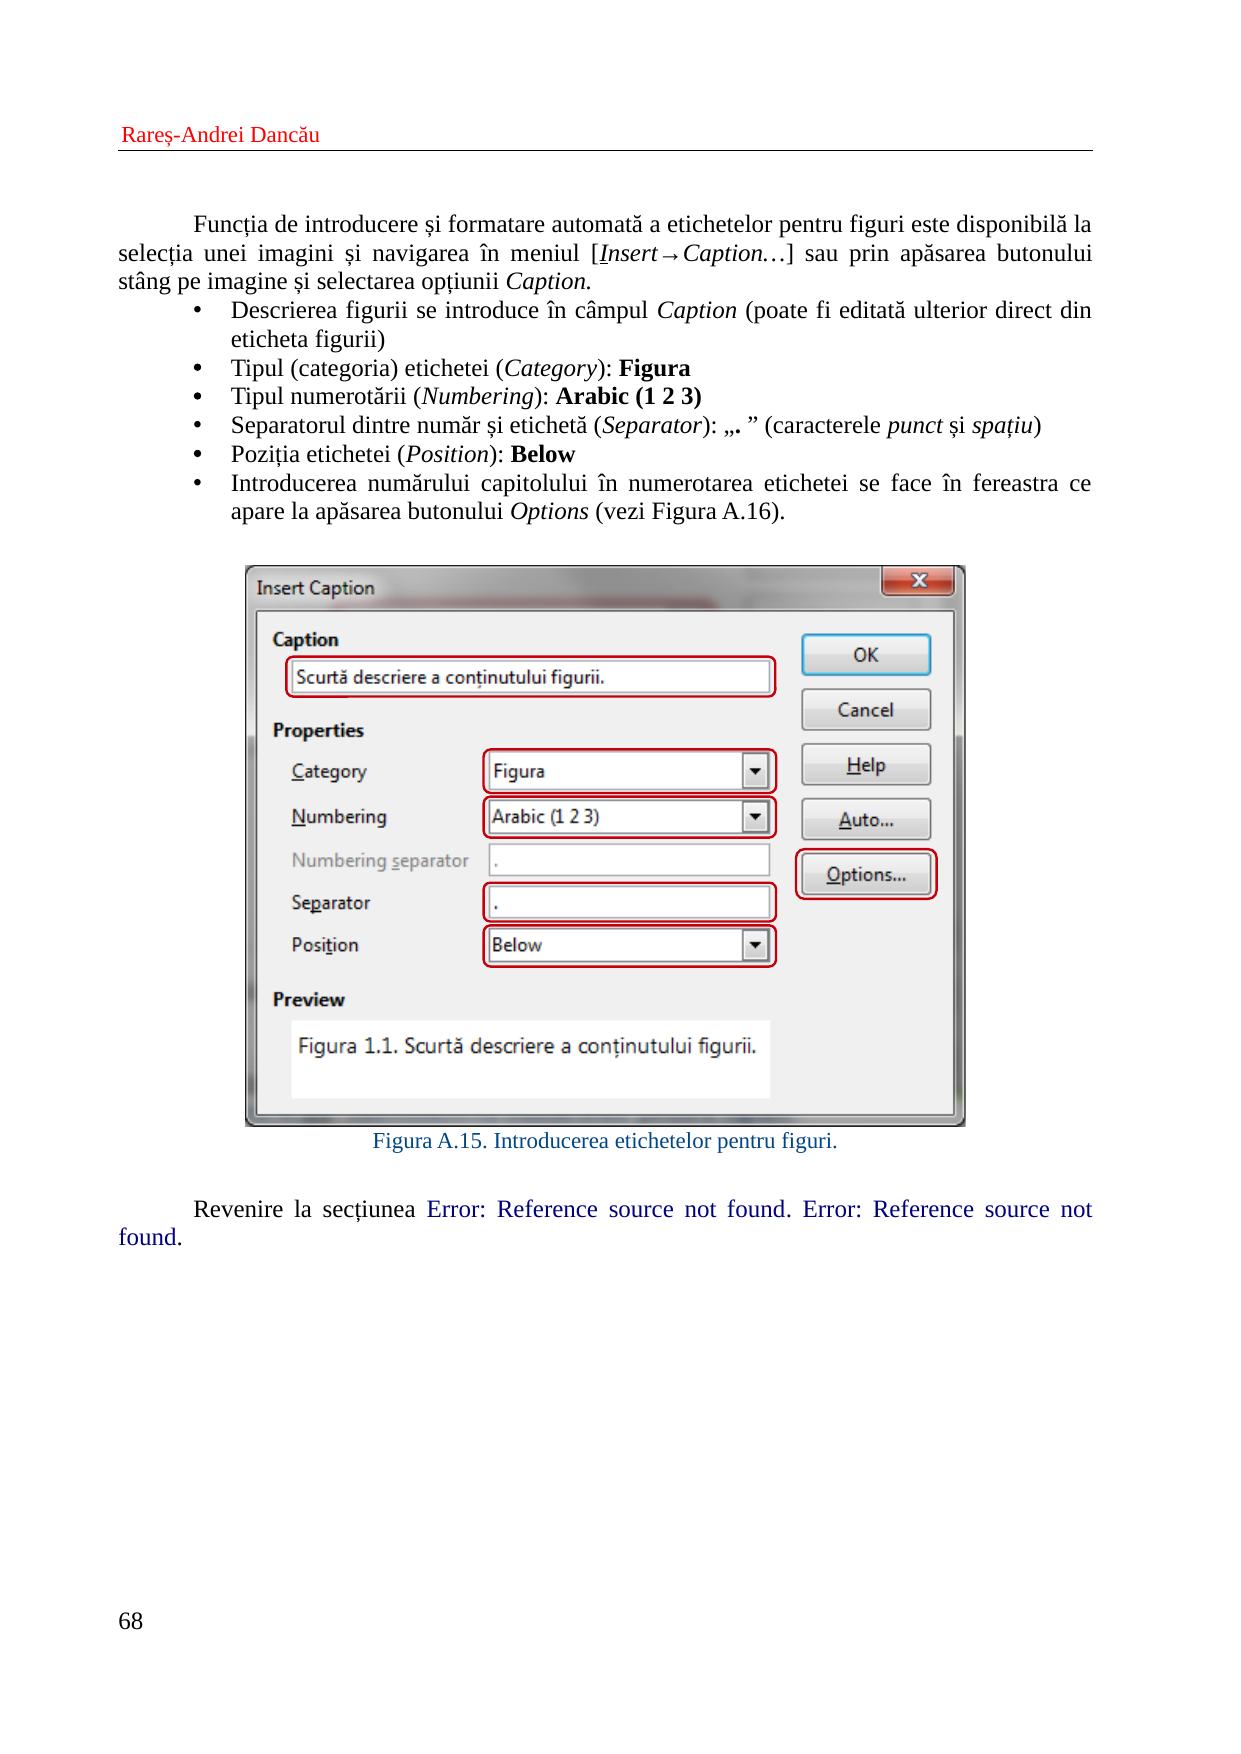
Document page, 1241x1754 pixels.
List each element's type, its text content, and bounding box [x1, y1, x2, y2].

list Introducerea numărului capitolului în numerotarea etichetei se face în fereastra ce apare la apăsarea butonului Options (vezi Figura A.16). [193, 468, 1093, 525]
list Tipul numerotării (Numbering): Arabic (1 2 3) [193, 381, 1093, 410]
list Poziția etichetei (Position): Below [193, 439, 1093, 468]
list Separatorul dintre număr și etichetă (Separator): „. ” (caracterele punct și spațiu) [193, 410, 1093, 439]
picture [245, 565, 966, 1127]
text Funcția de introducere și formatare automată a etichetelor pentru figuri este disponibilă la selecția unei imagini și navigarea în meniul [Insert→Caption…] sau prin apăsarea butonului stâng pe imagine și selectarea opțiunii Caption. [118, 209, 1093, 295]
list Descrierea figurii se introduce în câmpul Caption (poate fi editată ulterior direct din eticheta figurii) [193, 295, 1093, 353]
text Figura A.15. Introducerea etichetelor pentru figuri. [118, 1127, 1092, 1153]
text Revenire la secțiunea Error: Reference source not found. Error: Reference source not found. [118, 1194, 1093, 1251]
list Tipul (categoria) etichetei (Category): Figura [193, 353, 1093, 381]
